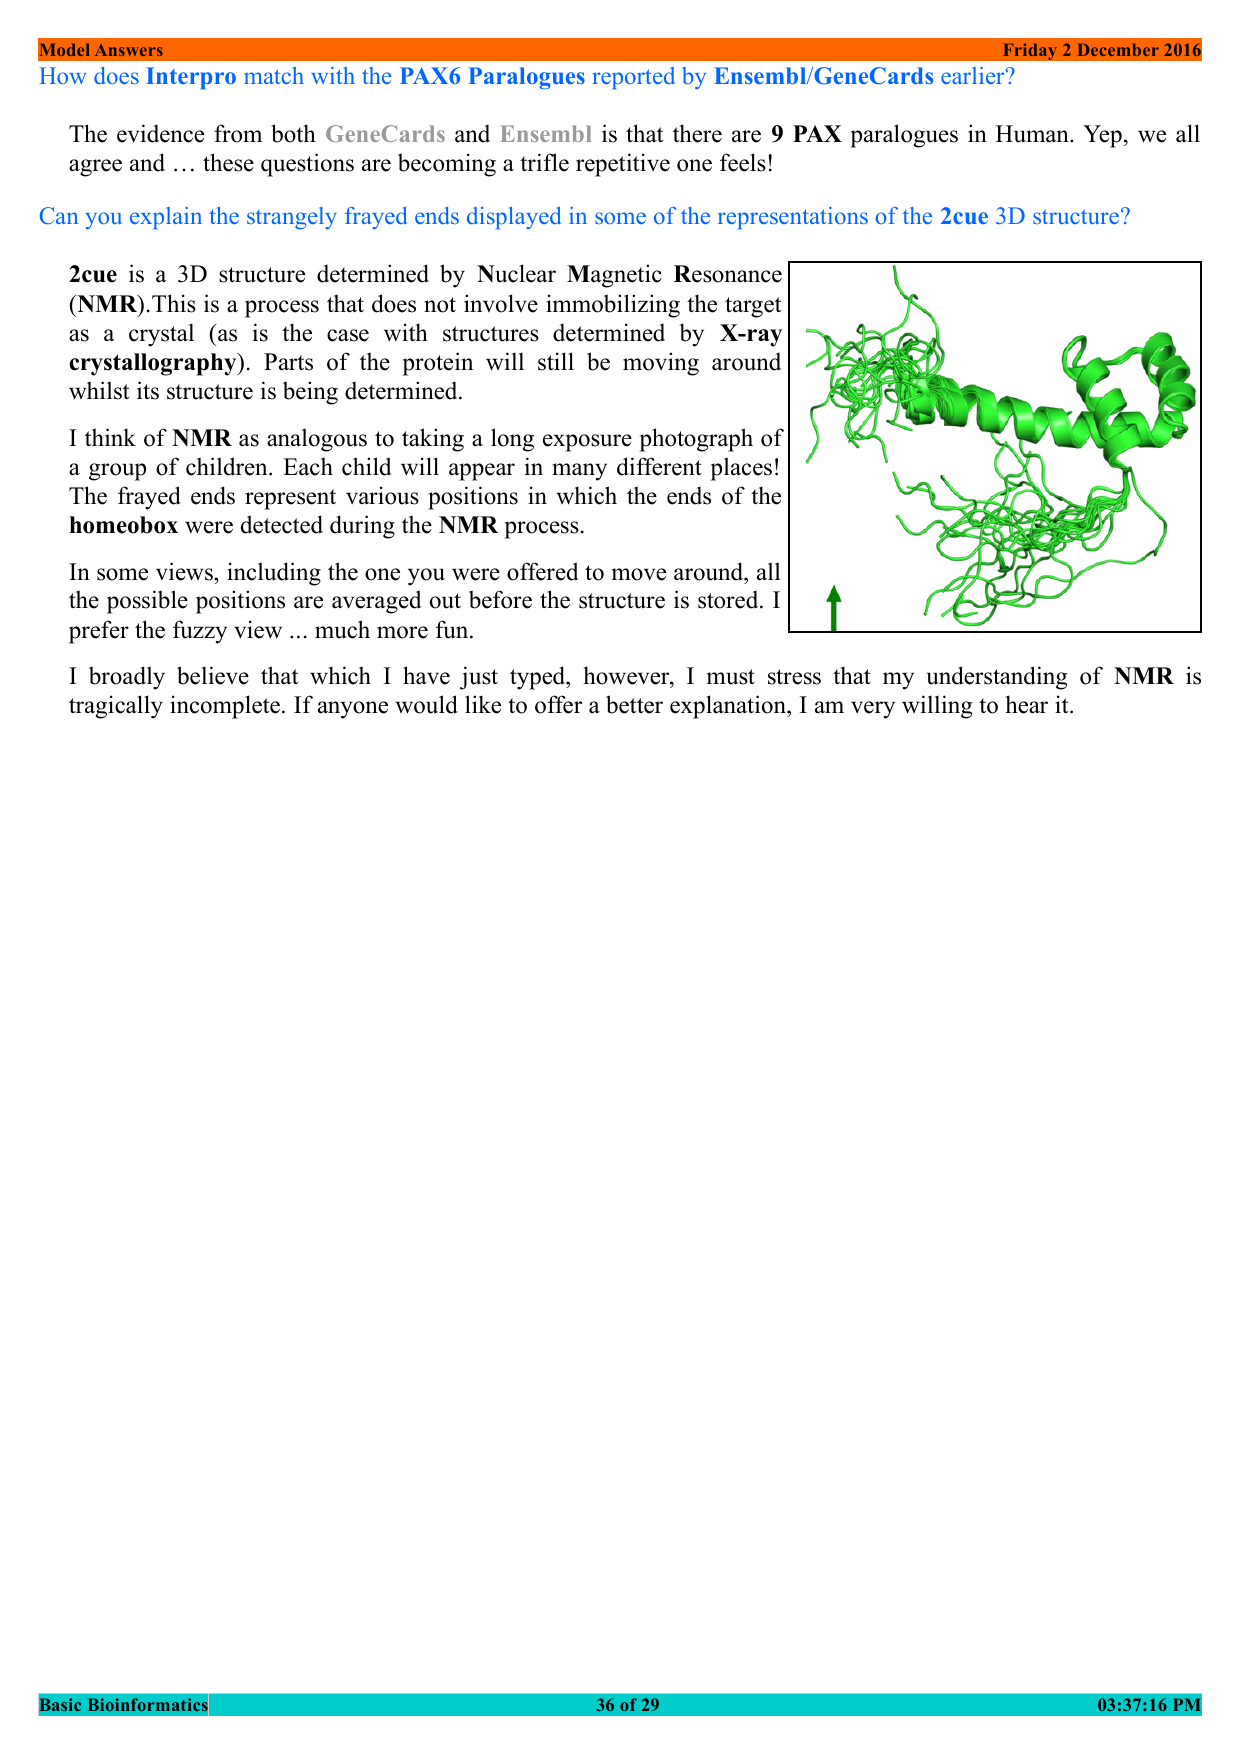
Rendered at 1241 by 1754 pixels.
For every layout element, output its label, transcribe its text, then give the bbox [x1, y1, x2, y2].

picture [790, 263, 1200, 631]
text Can you explain the strangely frayed ends displayed in some of the representations of the 2cue 3D structure? [38, 201, 1202, 230]
text I broadly believe that which I have just typed, however, I must stress that my understanding of NMR is tragically incomplete. If anyone would like to offer a better explanation, I am very willing to hear it. [68, 661, 1202, 719]
text I think of NMR as analogous to taking a long exposure photograph of a group of children. Each child will appear in many different places! The frayed ends represent various positions in which the ends of the homeobox were detected during the NMR process. [68, 422, 788, 539]
text 2cue is a 3D structure determined by Nuclear Magnetic Resonance (NMR).This is a process that does not involve immobilizing the target as a crystal (as is the case with structures determined by X-ray crystallography). Parts of the protein will still be moving around whilst its structure is being determined. [68, 259, 1202, 405]
text How does Interpro match with the PAX6 Paralogues reported by Ensembl/GeneCards earlier? [38, 61, 1202, 89]
text In some views, including the one you were offered to move around, all the possible positions are averaged out before the structure is stored. I prefer the fuzzy view ... much more fun. [68, 556, 1202, 643]
text The evidence from both GeneCards and Ensembl is that there are 9 PAX paralogues in Human. Yep, we all agree and … these questions are becoming a trifle repetitive one feels! [68, 119, 1202, 177]
